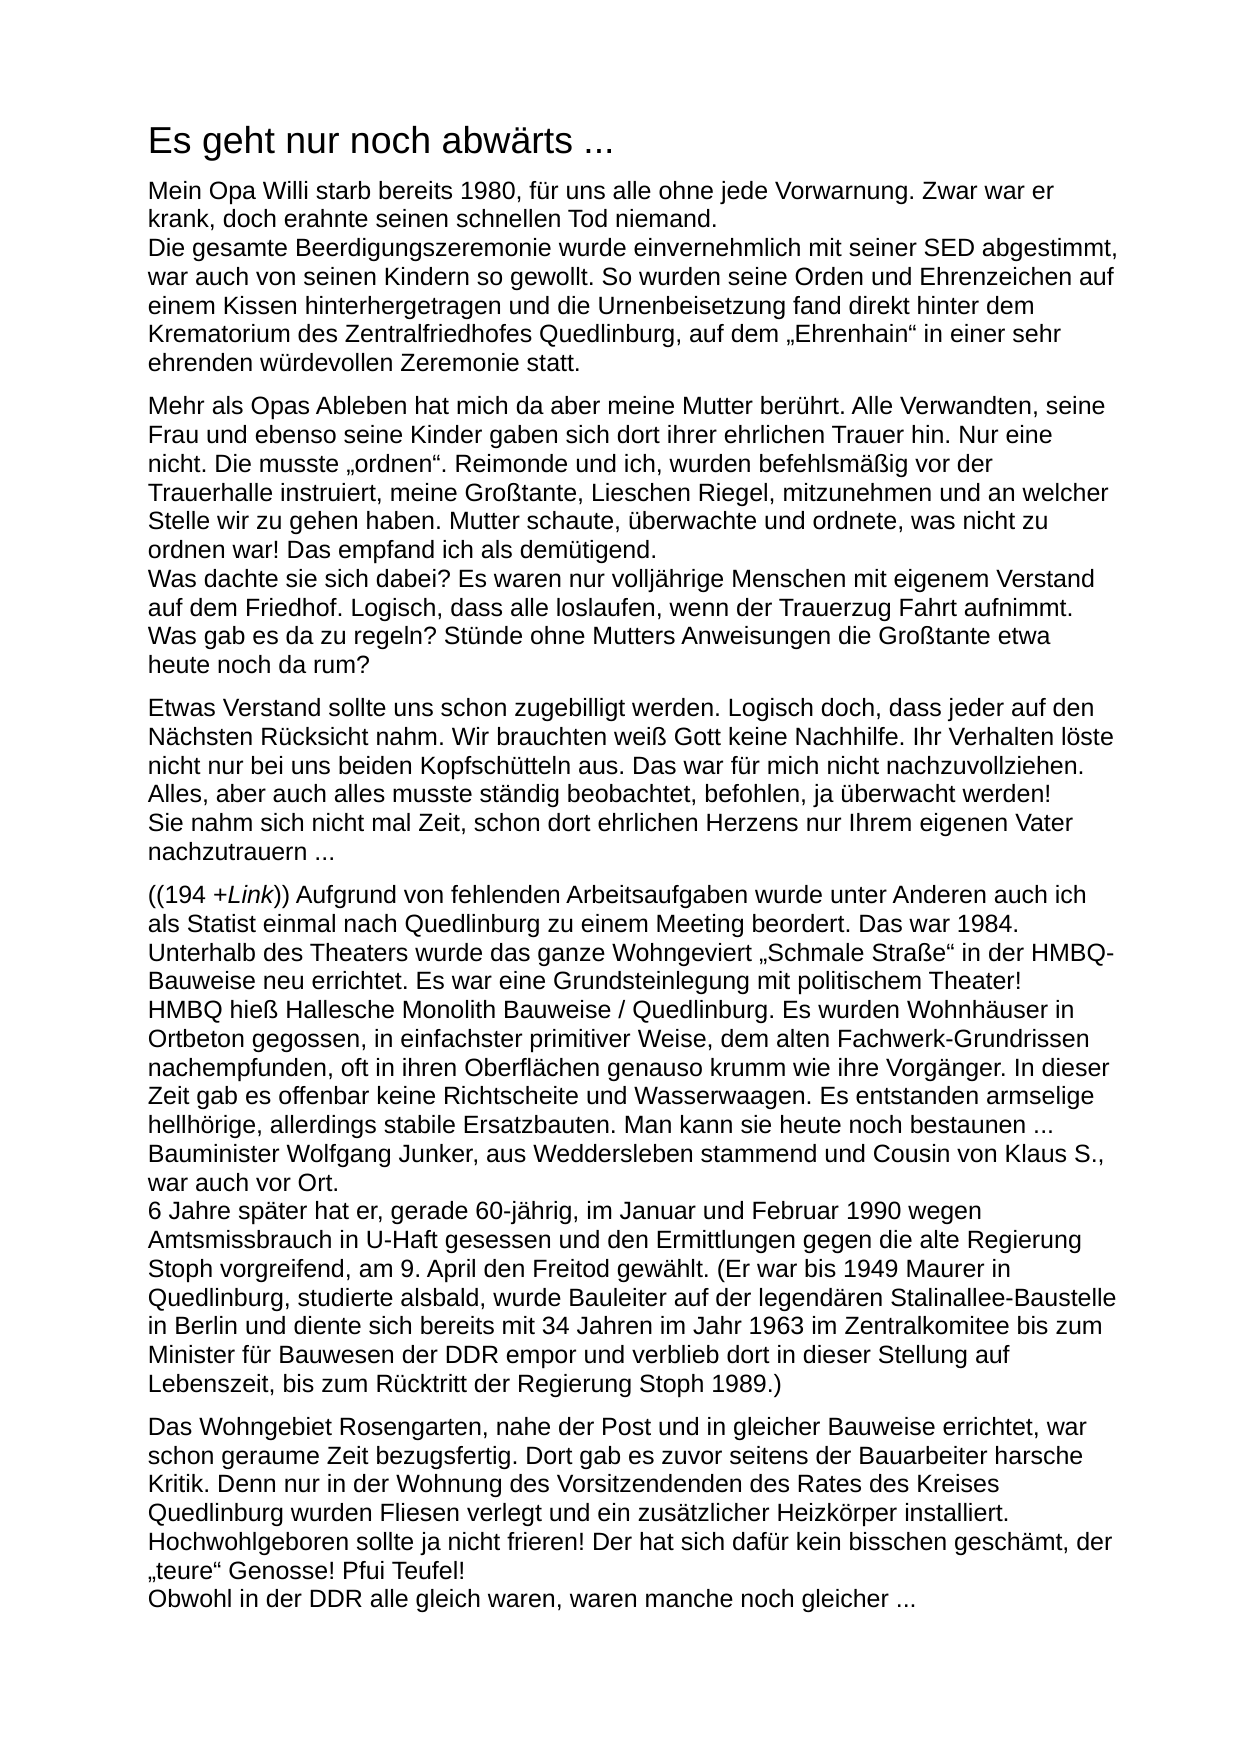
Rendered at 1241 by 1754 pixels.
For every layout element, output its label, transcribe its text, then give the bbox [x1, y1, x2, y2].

text Es geht nur noch abwärts ... [148, 118, 1119, 161]
text Obwohl in der DDR alle gleich waren, waren manche noch gleicher ... [148, 1584, 1119, 1613]
text ((194 +Link)) Aufgrund von fehlenden Arbeitsaufgaben wurde unter Anderen auch ich als Statist einmal nach Quedlinburg zu einem Meeting beordert. Das war 1984. Unterhalb des Theaters wurde das ganze Wohngeviert „Schmale Straße“ in der HMBQ-Bauweise neu errichtet. Es war eine Grundsteinlegung mit politischem Theater! [148, 880, 1119, 995]
text 6 Jahre später hat er, gerade 60-jährig, im Januar und Februar 1990 wegen Amtsmissbrauch in U-Haft gesessen und den Ermittlungen gegen die alte Regierung Stoph vorgreifend, am 9. April den Freitod gewählt. (Er war bis 1949 Maurer in Quedlinburg, studierte alsbald, wurde Bauleiter auf der legendären Stalinallee-Baustelle in Berlin und diente sich bereits mit 34 Jahren im Jahr 1963 im Zentralkomitee bis zum Minister für Bauwesen der DDR empor und verblieb dort in dieser Stellung auf Lebenszeit, bis zum Rücktritt der Regierung Stoph 1989.) [148, 1196, 1119, 1397]
text Die gesamte Beerdigungszeremonie wurde einvernehmlich mit seiner SED abgestimmt, war auch von seinen Kindern so gewollt. So wurden seine Orden und Ehrenzeichen auf einem Kissen hinterhergetragen und die Urnenbeisetzung fand direkt hinter dem Krematorium des Zentralfriedhofes Quedlinburg, auf dem „Ehrenhain“ in einer sehr ehrenden würdevollen Zeremonie statt. [148, 233, 1119, 377]
text Mehr als Opas Ableben hat mich da aber meine Mutter berührt. Alle Verwandten, seine Frau und ebenso seine Kinder gaben sich dort ihrer ehrlichen Trauer hin. Nur eine nicht. Die musste „ordnen“. Reimonde und ich, wurden befehlsmäßig vor der Trauerhalle instruiert, meine Großtante, Lieschen Riegel, mitzunehmen und an welcher Stelle wir zu gehen haben. Mutter schaute, überwachte und ordnete, was nicht zu ordnen war! Das empfand ich als demütigend. [148, 391, 1119, 564]
text HMBQ hieß Hallesche Monolith Bauweise / Quedlinburg. Es wurden Wohnhäuser in Ortbeton gegossen, in einfachster primitiver Weise, dem alten Fachwerk-Grundrissen nachempfunden, oft in ihren Oberflächen genauso krumm wie ihre Vorgänger. In dieser Zeit gab es offenbar keine Richtscheite und Wasserwaagen. Es entstanden armselige hellhörige, allerdings stabile Ersatzbauten. Man kann sie heute noch bestaunen ... [148, 995, 1119, 1139]
text Das Wohngebiet Rosengarten, nahe der Post und in gleicher Bauweise errichtet, war schon geraume Zeit bezugsfertig. Dort gab es zuvor seitens der Bauarbeiter harsche Kritik. Denn nur in der Wohnung des Vorsitzendenden des Rates des Kreises Quedlinburg wurden Fliesen verlegt und ein zusätzlicher Heizkörper installiert. Hochwohlgeboren sollte ja nicht frieren! Der hat sich dafür kein bisschen geschämt, der „teure“ Genosse! Pfui Teufel! [148, 1412, 1119, 1584]
text Was dachte sie sich dabei? Es waren nur volljährige Menschen mit eigenem Verstand auf dem Friedhof. Logisch, dass alle loslaufen, wenn der Trauerzug Fahrt aufnimmt. Was gab es da zu regeln? Stünde ohne Mutters Anweisungen die Großtante etwa heute noch da rum? [148, 564, 1119, 679]
text Etwas Verstand sollte uns schon zugebilligt werden. Logisch doch, dass jeder auf den Nächsten Rücksicht nahm. Wir brauchten weiß Gott keine Nachhilfe. Ihr Verhalten löste nicht nur bei uns beiden Kopfschütteln aus. Das war für mich nicht nachzuvollziehen. [148, 693, 1119, 779]
text Sie nahm sich nicht mal Zeit, schon dort ehrlichen Herzens nur Ihrem eigenen Vater nachzutrauern ... [148, 808, 1119, 866]
text Mein Opa Willi starb bereits 1980, für uns alle ohne jede Vorwarnung. Zwar war er krank, doch erahnte seinen schnellen Tod niemand. [148, 176, 1119, 233]
text Bauminister Wolfgang Junker, aus Weddersleben stammend und Cousin von Klaus S., war auch vor Ort. [148, 1139, 1119, 1196]
text Alles, aber auch alles musste ständig beobachtet, befohlen, ja überwacht werden! [148, 779, 1119, 808]
